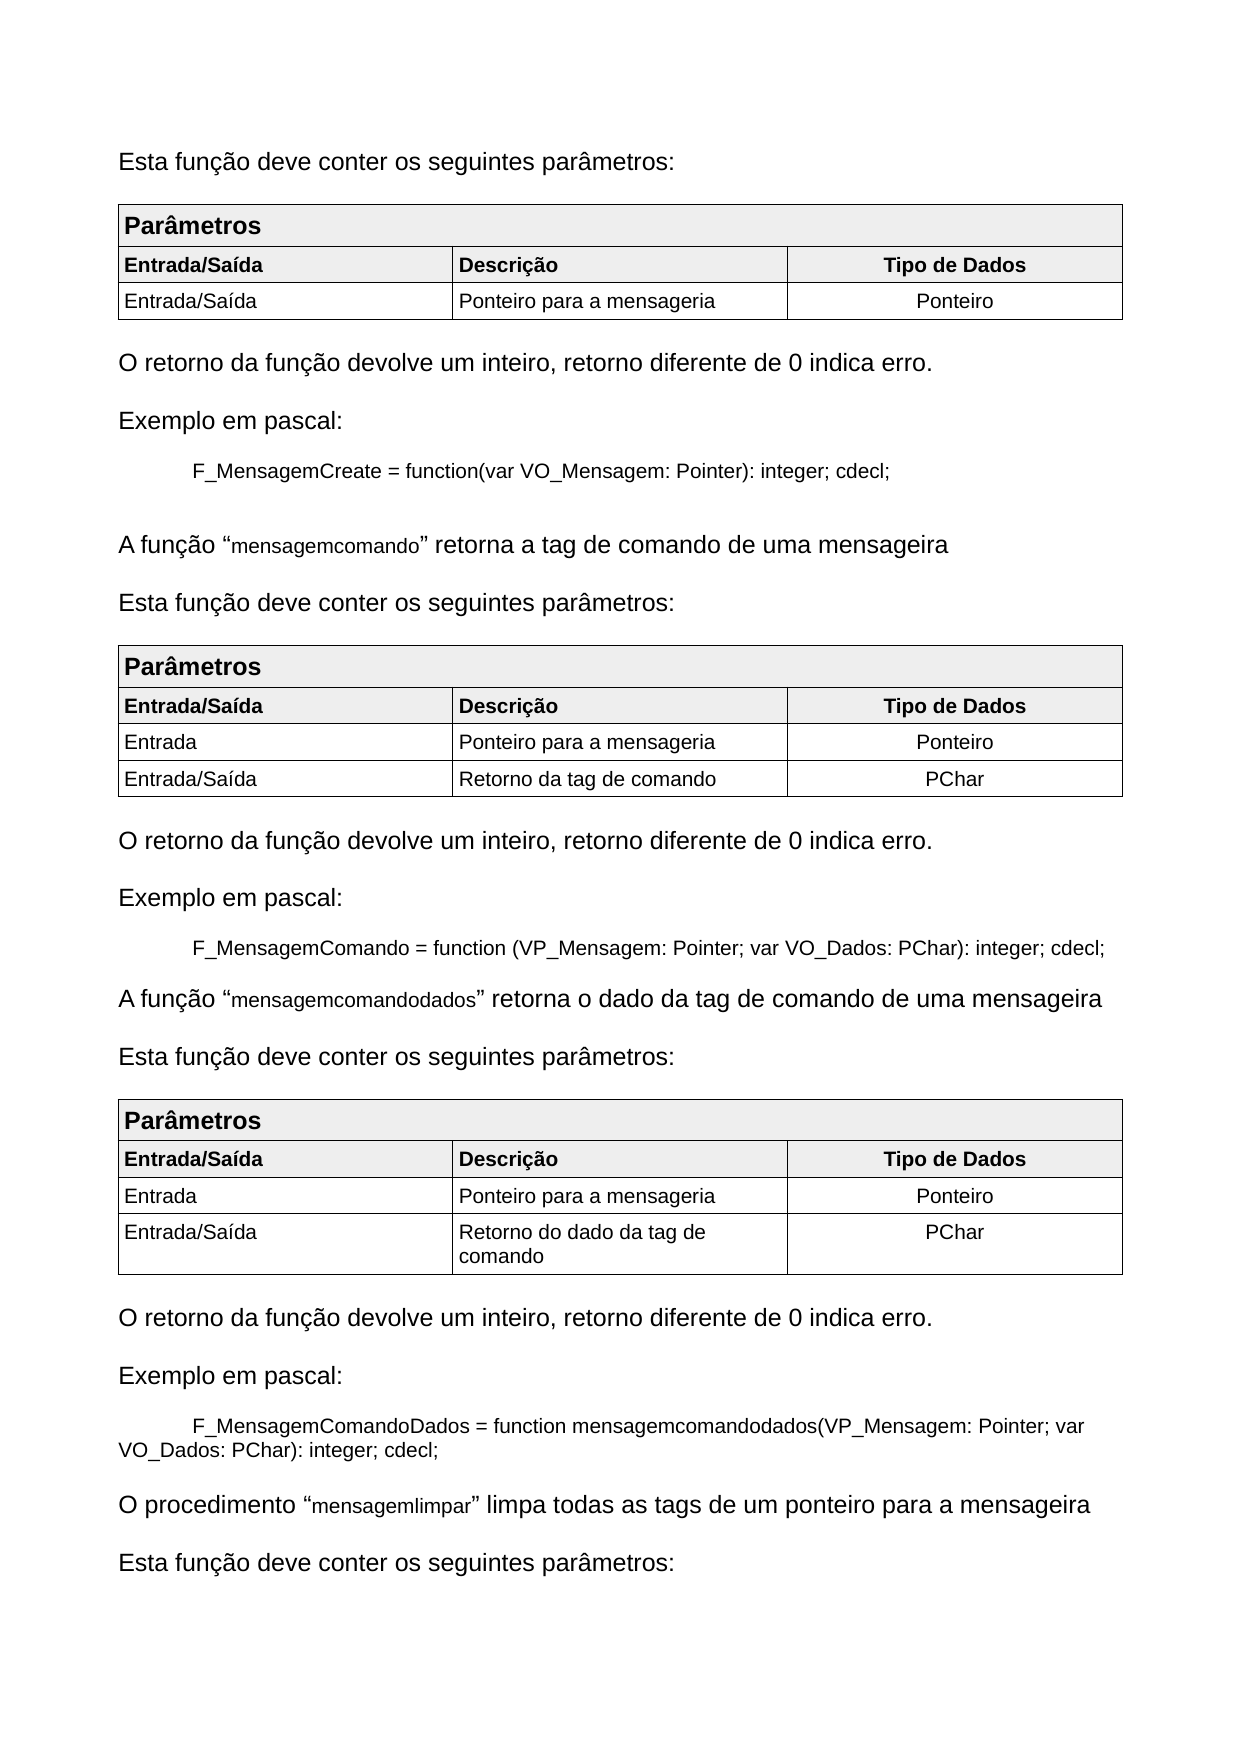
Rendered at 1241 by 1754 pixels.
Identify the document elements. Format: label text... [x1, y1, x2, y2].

text Exemplo em pascal: [118, 1361, 1122, 1389]
table_cell Tipo de Dados [788, 247, 1122, 282]
table_header Parâmetros [119, 205, 1122, 246]
table_cell Ponteiro [788, 283, 1122, 318]
table_cell Entrada/Saída [119, 283, 452, 318]
table_cell Descrição [453, 1141, 787, 1177]
table_header Parâmetros [119, 1100, 1122, 1140]
text Esta função deve conter os seguintes parâmetros: [118, 1041, 1122, 1070]
table_cell Entrada/Saída [119, 1141, 452, 1177]
text F_MensagemComando = function (VP_Mensagem: Pointer; var VO_Dados: PChar): integer; cdecl; [118, 936, 1122, 960]
table_cell Entrada/Saída [119, 761, 452, 796]
table_cell Entrada [119, 724, 452, 759]
table_cell Entrada/Saída [119, 247, 452, 282]
table_cell Ponteiro para a mensageria [453, 1178, 787, 1213]
table_cell Descrição [453, 247, 787, 282]
text O retorno da função devolve um inteiro, retorno diferente de 0 indica erro. [118, 826, 1122, 854]
text Esta função deve conter os seguintes parâmetros: [118, 1548, 1122, 1576]
text A função “mensagemcomando” retorna a tag de comando de uma mensageira [118, 530, 1122, 559]
table_header Parâmetros [119, 646, 1122, 687]
table_cell Entrada/Saída [119, 688, 452, 723]
table_cell Ponteiro [788, 1178, 1122, 1213]
table_cell Retorno da tag de comando [453, 761, 787, 796]
table_cell PChar [788, 761, 1122, 796]
text Exemplo em pascal: [118, 883, 1122, 912]
text Exemplo em pascal: [118, 406, 1122, 434]
text O retorno da função devolve um inteiro, retorno diferente de 0 indica erro. [118, 1303, 1122, 1332]
table_cell Ponteiro para a mensageria [453, 724, 787, 759]
text F_MensagemComandoDados = function mensagemcomandodados(VP_Mensagem: Pointer; var VO_Dados: PChar): integer; cdecl; [118, 1413, 1122, 1461]
table_cell Entrada/Saída [119, 1214, 452, 1273]
table_cell Retorno do dado da tag de comando [453, 1214, 787, 1273]
text Esta função deve conter os seguintes parâmetros: [118, 147, 1122, 176]
table_cell Ponteiro [788, 724, 1122, 759]
table_cell Tipo de Dados [788, 1141, 1122, 1177]
table_cell PChar [788, 1214, 1122, 1273]
text O procedimento “mensagemlimpar” limpa todas as tags de um ponteiro para a mensageira [118, 1490, 1122, 1519]
table_cell Entrada [119, 1178, 452, 1213]
text F_MensagemCreate = function(var VO_Mensagem: Pointer): integer; cdecl; [118, 458, 1122, 482]
text Esta função deve conter os seguintes parâmetros: [118, 588, 1122, 617]
table_cell Tipo de Dados [788, 688, 1122, 723]
text O retorno da função devolve um inteiro, retorno diferente de 0 indica erro. [118, 348, 1122, 377]
table_cell Descrição [453, 688, 787, 723]
table_cell Ponteiro para a mensageria [453, 283, 787, 318]
text A função “mensagemcomandodados” retorna o dado da tag de comando de uma mensageira [118, 984, 1122, 1013]
